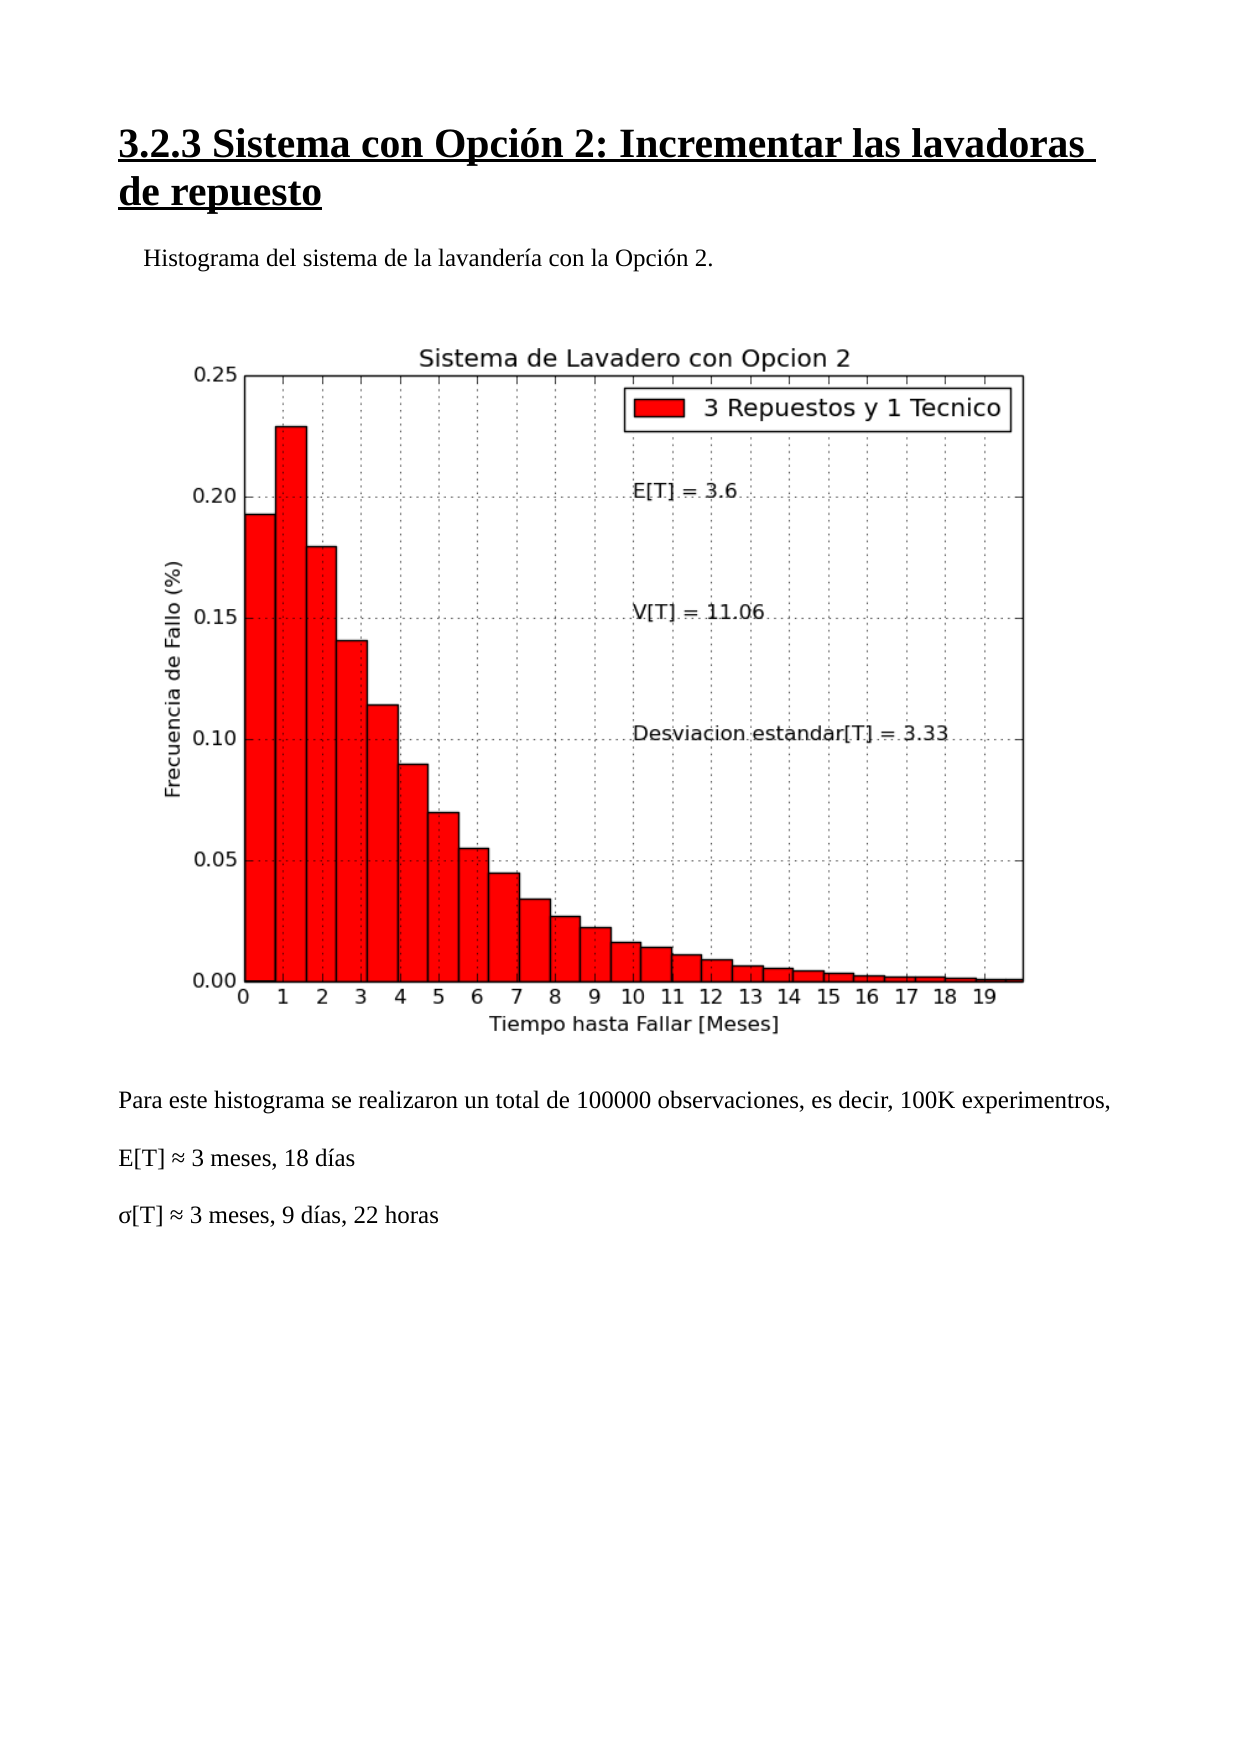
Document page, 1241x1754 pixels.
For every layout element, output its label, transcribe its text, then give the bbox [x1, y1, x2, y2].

picture [118, 300, 1123, 1057]
text E[T] ≈ 3 meses, 18 días [118, 1143, 1122, 1172]
text 3.2.3 Sistema con Opción 2: Incrementar las lavadoras de repuesto [118, 118, 1122, 214]
text Histograma del sistema de la lavandería con la Opción 2. [118, 243, 1122, 271]
text Para este histograma se realizaron un total de 100000 observaciones, es decir, 100K experimentros, [118, 1086, 1122, 1114]
text σ[T] ≈ 3 meses, 9 días, 22 horas [118, 1201, 1122, 1229]
